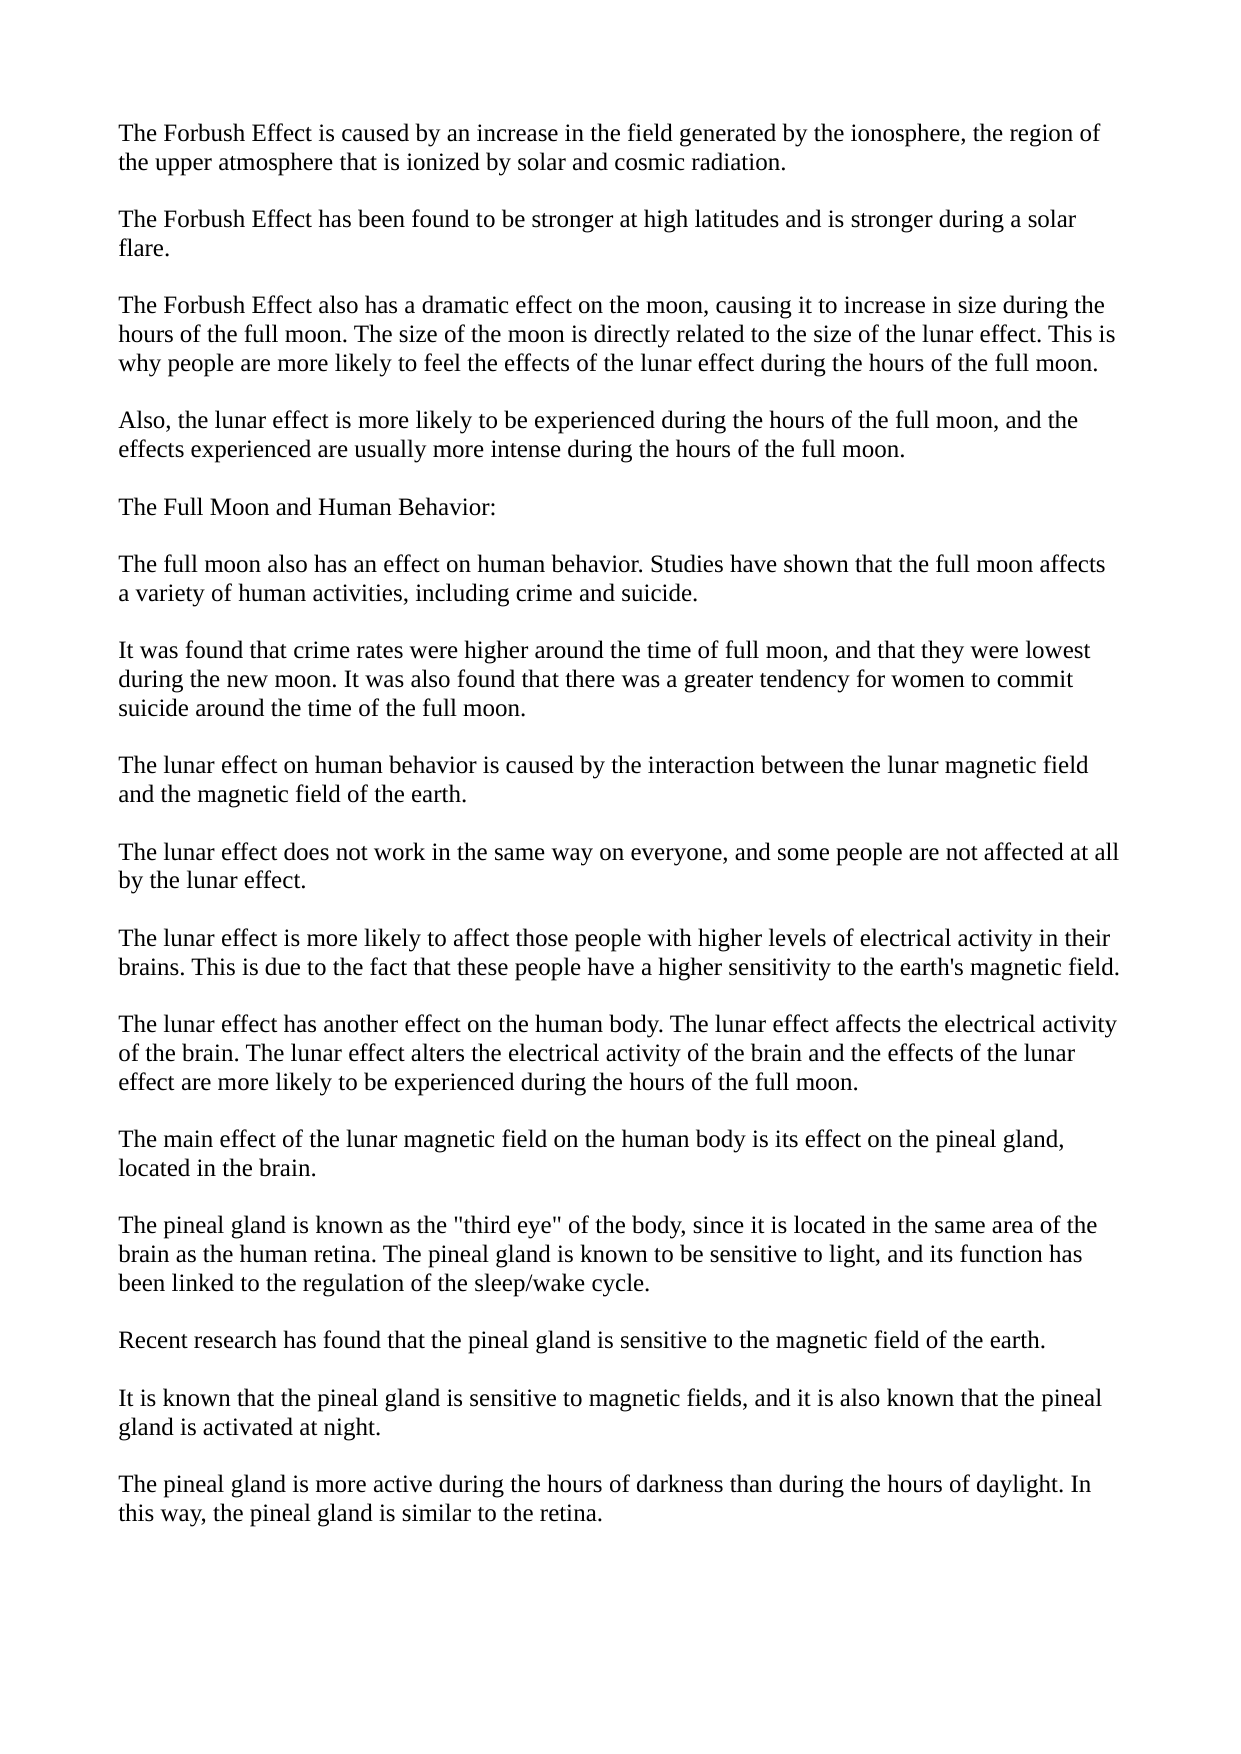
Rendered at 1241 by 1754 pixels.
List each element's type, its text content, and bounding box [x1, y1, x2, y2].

text The lunar effect does not work in the same way on everyone, and some people are not affected at all by the lunar effect. [118, 837, 1122, 894]
text Recent research has found that the pineal gland is sensitive to the magnetic field of the earth. [118, 1326, 1122, 1354]
text The pineal gland is known as the "third eye" of the body, since it is located in the same area of the brain as the human retina. The pineal gland is known to be sensitive to light, and its function has been linked to the regulation of the sleep/wake cycle. [118, 1211, 1122, 1297]
text It was found that crime rates were higher around the time of full moon, and that they were lowest during the new moon. It was also found that there was a greater tendency for women to commit suicide around the time of the full moon. [118, 636, 1122, 722]
text The Forbush Effect also has a dramatic effect on the moon, causing it to increase in size during the hours of the full moon. The size of the moon is directly related to the size of the lunar effect. This is why people are more likely to feel the effects of the lunar effect during the hours of the full moon. [118, 291, 1122, 377]
text The lunar effect has another effect on the human body. The lunar effect affects the electrical activity of the brain. The lunar effect alters the electrical activity of the brain and the effects of the lunar effect are more likely to be experienced during the hours of the full moon. [118, 1009, 1122, 1096]
text The pineal gland is more active during the hours of darkness than during the hours of daylight. In this way, the pineal gland is similar to the retina. [118, 1469, 1122, 1527]
text The full moon also has an effect on human behavior. Studies have shown that the full moon affects a variety of human activities, including crime and suicide. [118, 549, 1122, 607]
text The Forbush Effect has been found to be stronger at high latitudes and is stronger during a solar flare. [118, 204, 1122, 262]
text The Forbush Effect is caused by an increase in the field generated by the ionosphere, the region of the upper atmosphere that is ionized by solar and cosmic radiation. [118, 118, 1122, 176]
text The main effect of the lunar magnetic field on the human body is its effect on the pineal gland, located in the brain. [118, 1124, 1122, 1182]
text It is known that the pineal gland is sensitive to magnetic fields, and it is also known that the pineal gland is activated at night. [118, 1383, 1122, 1441]
text The lunar effect on human behavior is caused by the interaction between the lunar magnetic field and the magnetic field of the earth. [118, 751, 1122, 808]
text The lunar effect is more likely to affect those people with higher levels of electrical activity in their brains. This is due to the fact that these people have a higher sensitivity to the earth's magnetic field. [118, 923, 1122, 981]
text Also, the lunar effect is more likely to be experienced during the hours of the full moon, and the effects experienced are usually more intense during the hours of the full moon. [118, 406, 1122, 463]
text The Full Moon and Human Behavior: [118, 492, 1122, 521]
